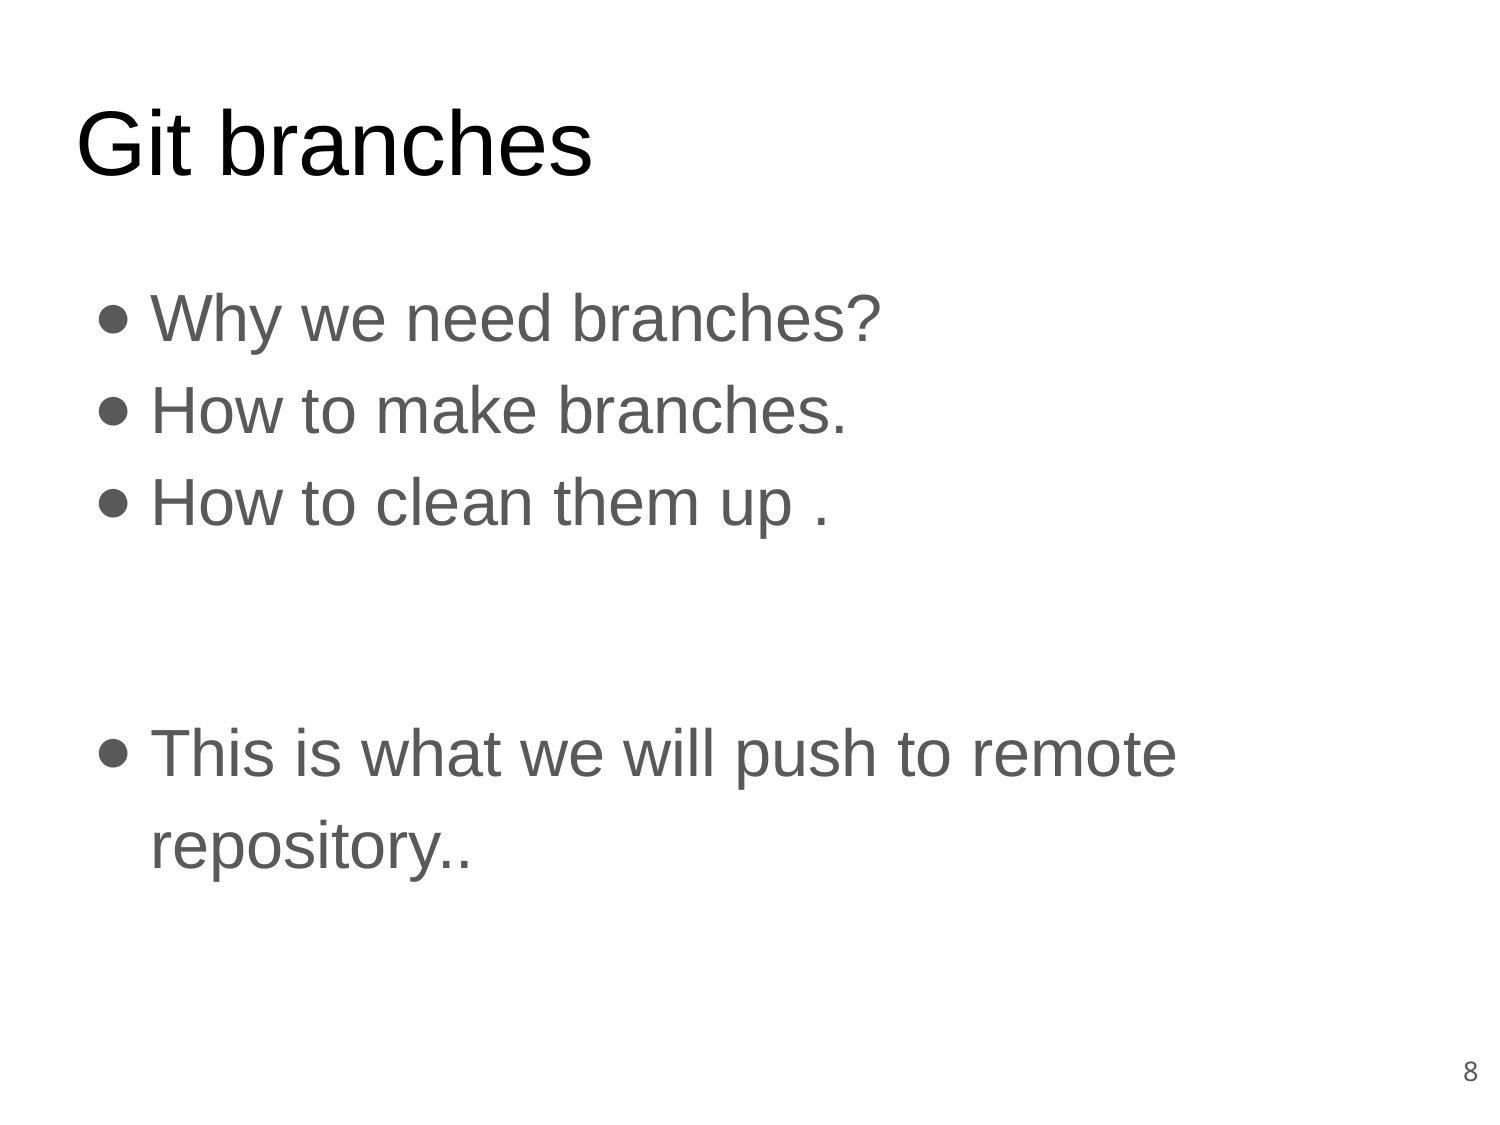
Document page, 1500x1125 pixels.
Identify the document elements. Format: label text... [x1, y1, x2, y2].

slide_number [1403, 1038, 1494, 1125]
list Why we need branches? How to make branches. How to clean them up . This is what we will push to remote repository.. [75, 263, 1425, 916]
title Git branches [75, 44, 1425, 233]
